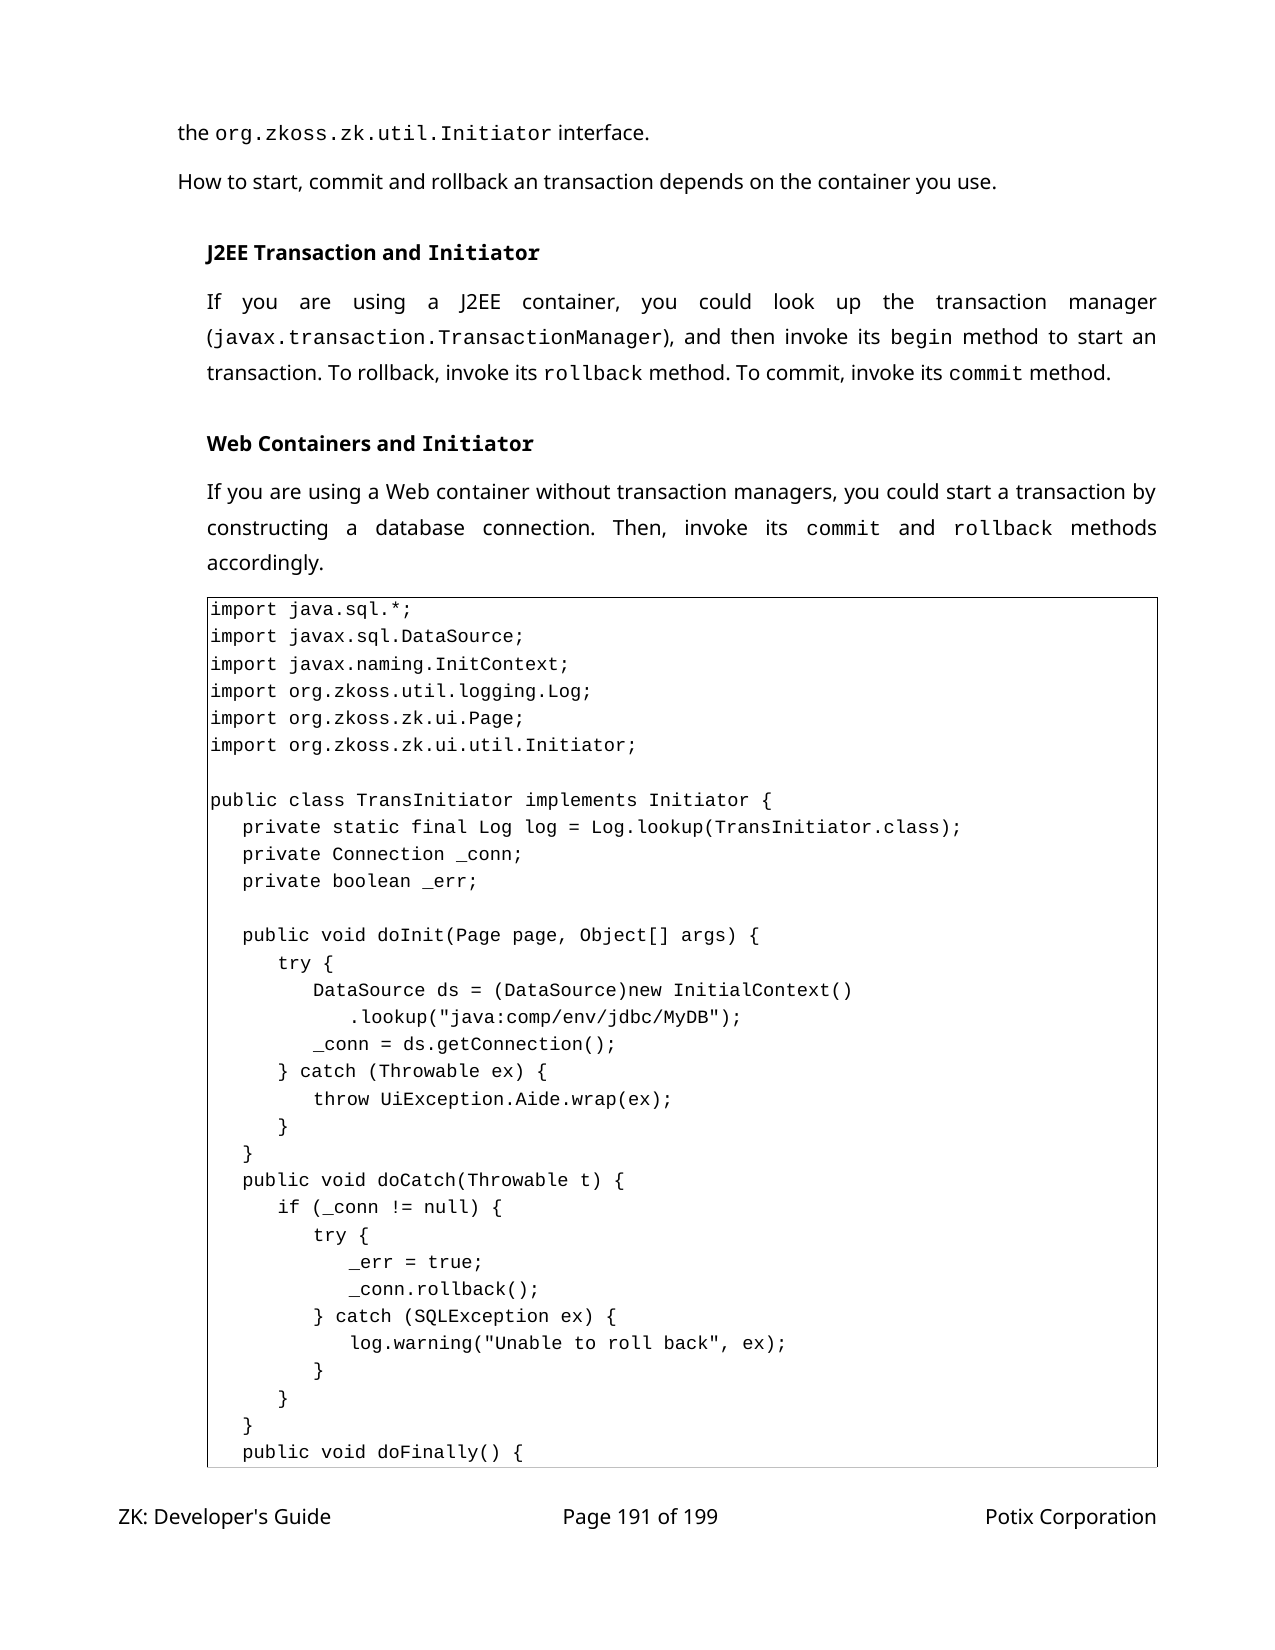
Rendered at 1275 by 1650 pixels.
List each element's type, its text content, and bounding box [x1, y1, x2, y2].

text } [208, 1413, 1157, 1437]
text } catch (SQLException ex) { [208, 1304, 1157, 1328]
text public void doCatch(Throwable t) { [208, 1168, 1157, 1192]
text _conn.rollback(); [208, 1277, 1157, 1301]
text import org.zkoss.zk.ui.Page; [208, 706, 1157, 730]
text private boolean _err; [208, 869, 1157, 893]
text } [208, 1141, 1157, 1165]
text public void doFinally() { [208, 1440, 1157, 1467]
text DataSource ds = (DataSource)new InitialContext() [208, 978, 1157, 1002]
text try { [208, 951, 1157, 975]
text the org.zkoss.zk.util.Initiator interface. [177, 118, 1157, 147]
text _conn = ds.getConnection(); [208, 1032, 1157, 1056]
text .lookup("java:comp/env/jdbc/MyDB"); [208, 1005, 1157, 1029]
text import javax.naming.InitContext; [208, 651, 1157, 676]
text import java.sql.*; [208, 598, 1157, 621]
subtitle Web Containers and Initiator [207, 429, 1157, 457]
text private Connection _conn; [208, 842, 1157, 866]
text try { [208, 1222, 1157, 1247]
text public class TransInitiator implements Initiator { [208, 787, 1157, 812]
text If you are using a J2EE container, you could look up the transaction manager (javax.transaction.TransactionManager), and then invoke its begin method to start an transaction. To rollback, invoke its rollback method. To commit, invoke its commit method. [207, 287, 1157, 386]
text throw UiException.Aide.wrap(ex); [208, 1086, 1157, 1111]
text private static final Log log = Log.lookup(TransInitiator.class); [208, 814, 1157, 839]
text } [208, 1114, 1157, 1138]
text How to start, commit and rollback an transaction depends on the container you use. [177, 167, 1157, 196]
text _err = true; [208, 1249, 1157, 1274]
text import org.zkoss.zk.ui.util.Initiator; [208, 733, 1157, 757]
text log.warning("Unable to roll back", ex); [208, 1331, 1157, 1355]
subtitle J2EE Transaction and Initiator [207, 238, 1157, 266]
text If you are using a Web container without transaction managers, you could start a transaction by constructing a database connection. Then, invoke its commit and rollback methods accordingly. [207, 477, 1157, 576]
text if (_conn != null) { [208, 1195, 1157, 1219]
text import javax.sql.DataSource; [208, 624, 1157, 648]
text } catch (Throwable ex) { [208, 1059, 1157, 1083]
text } [208, 1386, 1157, 1410]
text public void doInit(Page page, Object[] args) { [208, 923, 1157, 948]
text import org.zkoss.util.logging.Log; [208, 679, 1157, 703]
text } [208, 1358, 1157, 1383]
